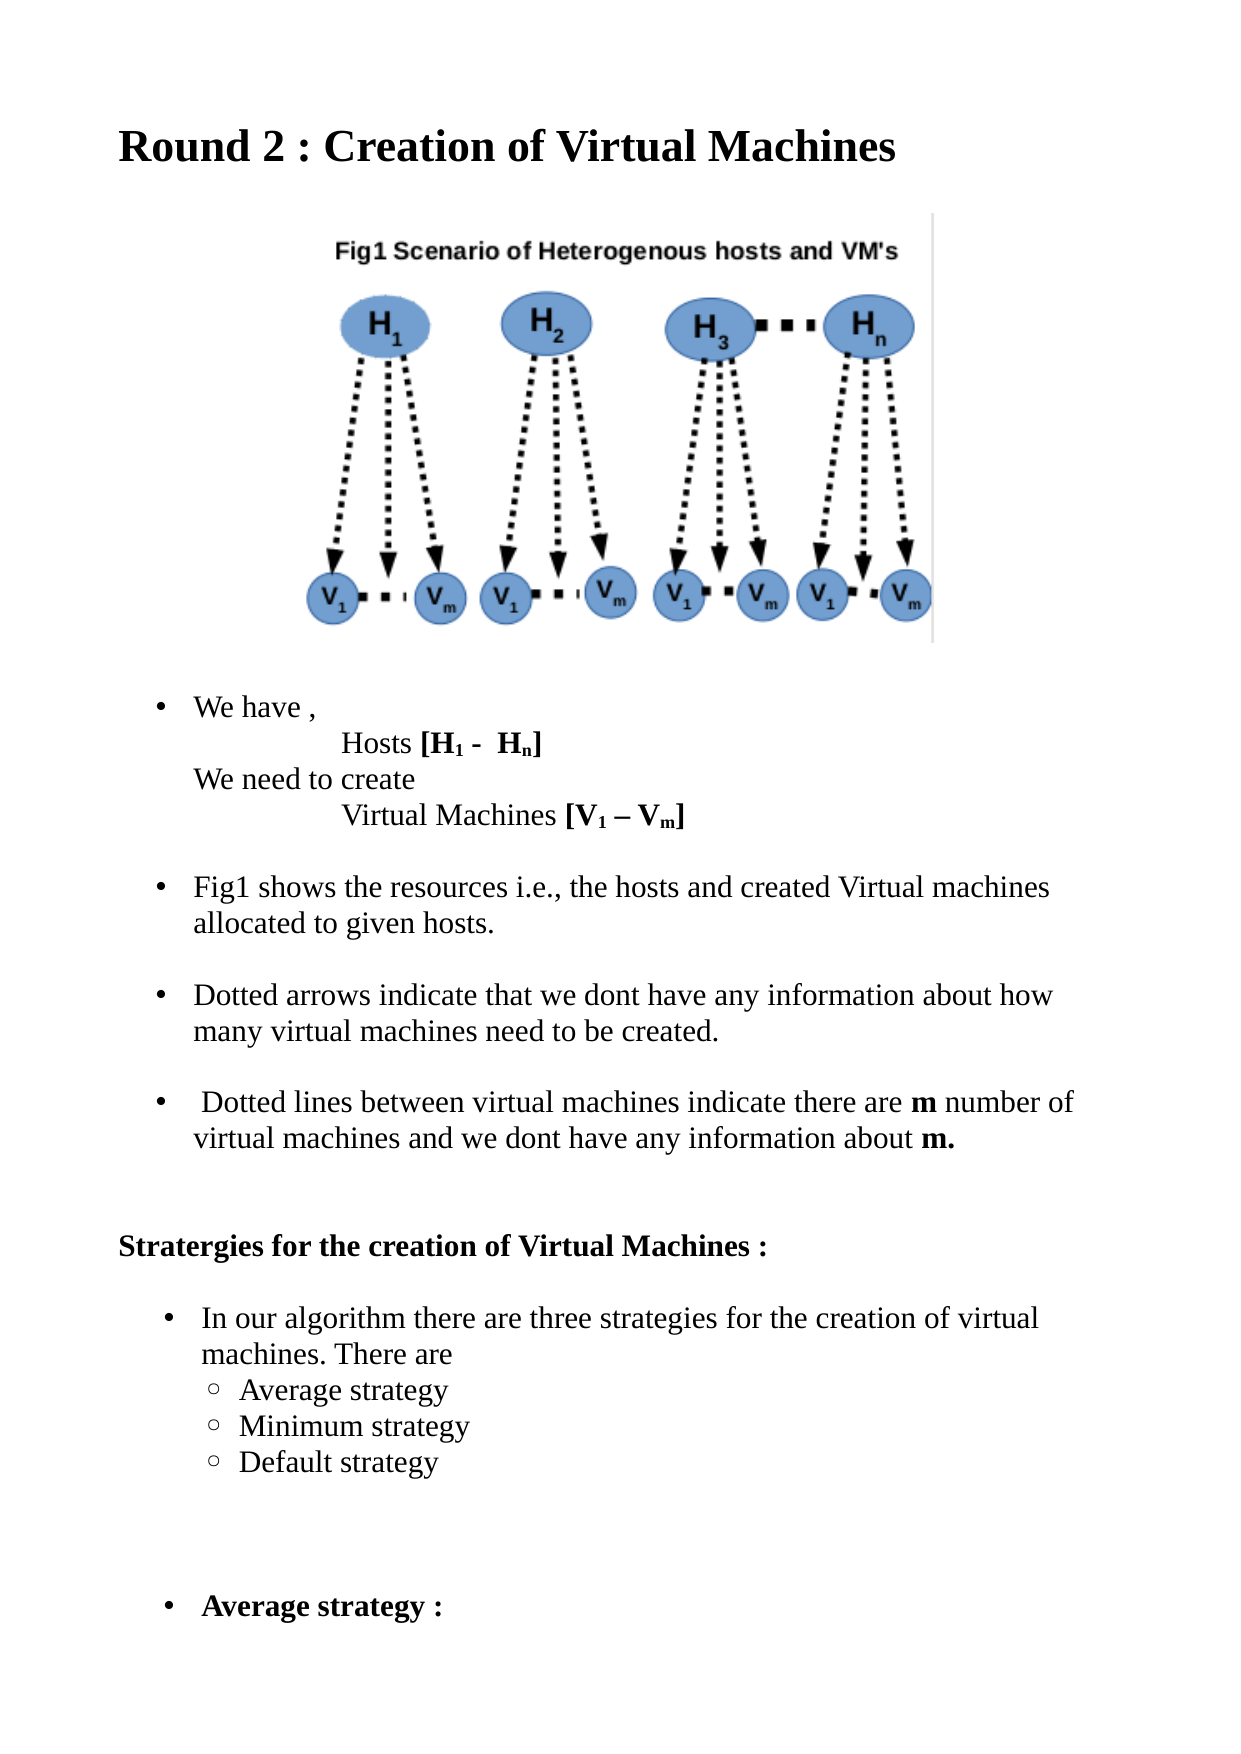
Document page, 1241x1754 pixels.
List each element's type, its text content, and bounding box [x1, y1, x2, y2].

list Default strategy [201, 1443, 1122, 1551]
list We have , Hosts [H1 - Hn] We need to create Virtual Machines [V1 – Vm] [156, 688, 1122, 868]
list In our algorithm there are three strategies for the creation of virtual machines. There are [163, 1299, 1122, 1371]
picture [306, 213, 935, 643]
list Average strategy : [163, 1587, 1122, 1623]
list Minimum strategy [201, 1407, 1122, 1443]
list Average strategy [201, 1371, 1122, 1407]
list Dotted lines between virtual machines indicate there are m number of virtual machines and we dont have any information about m. [156, 1084, 1122, 1227]
text Stratergies for the creation of Virtual Machines : [118, 1227, 1122, 1263]
list Dotted arrows indicate that we dont have any information about how many virtual machines need to be created. [156, 976, 1122, 1084]
text Round 2 : Creation of Virtual Machines [118, 118, 1122, 171]
list Fig1 shows the resources i.e., the hosts and created Virtual machines allocated to given hosts. [156, 868, 1122, 976]
